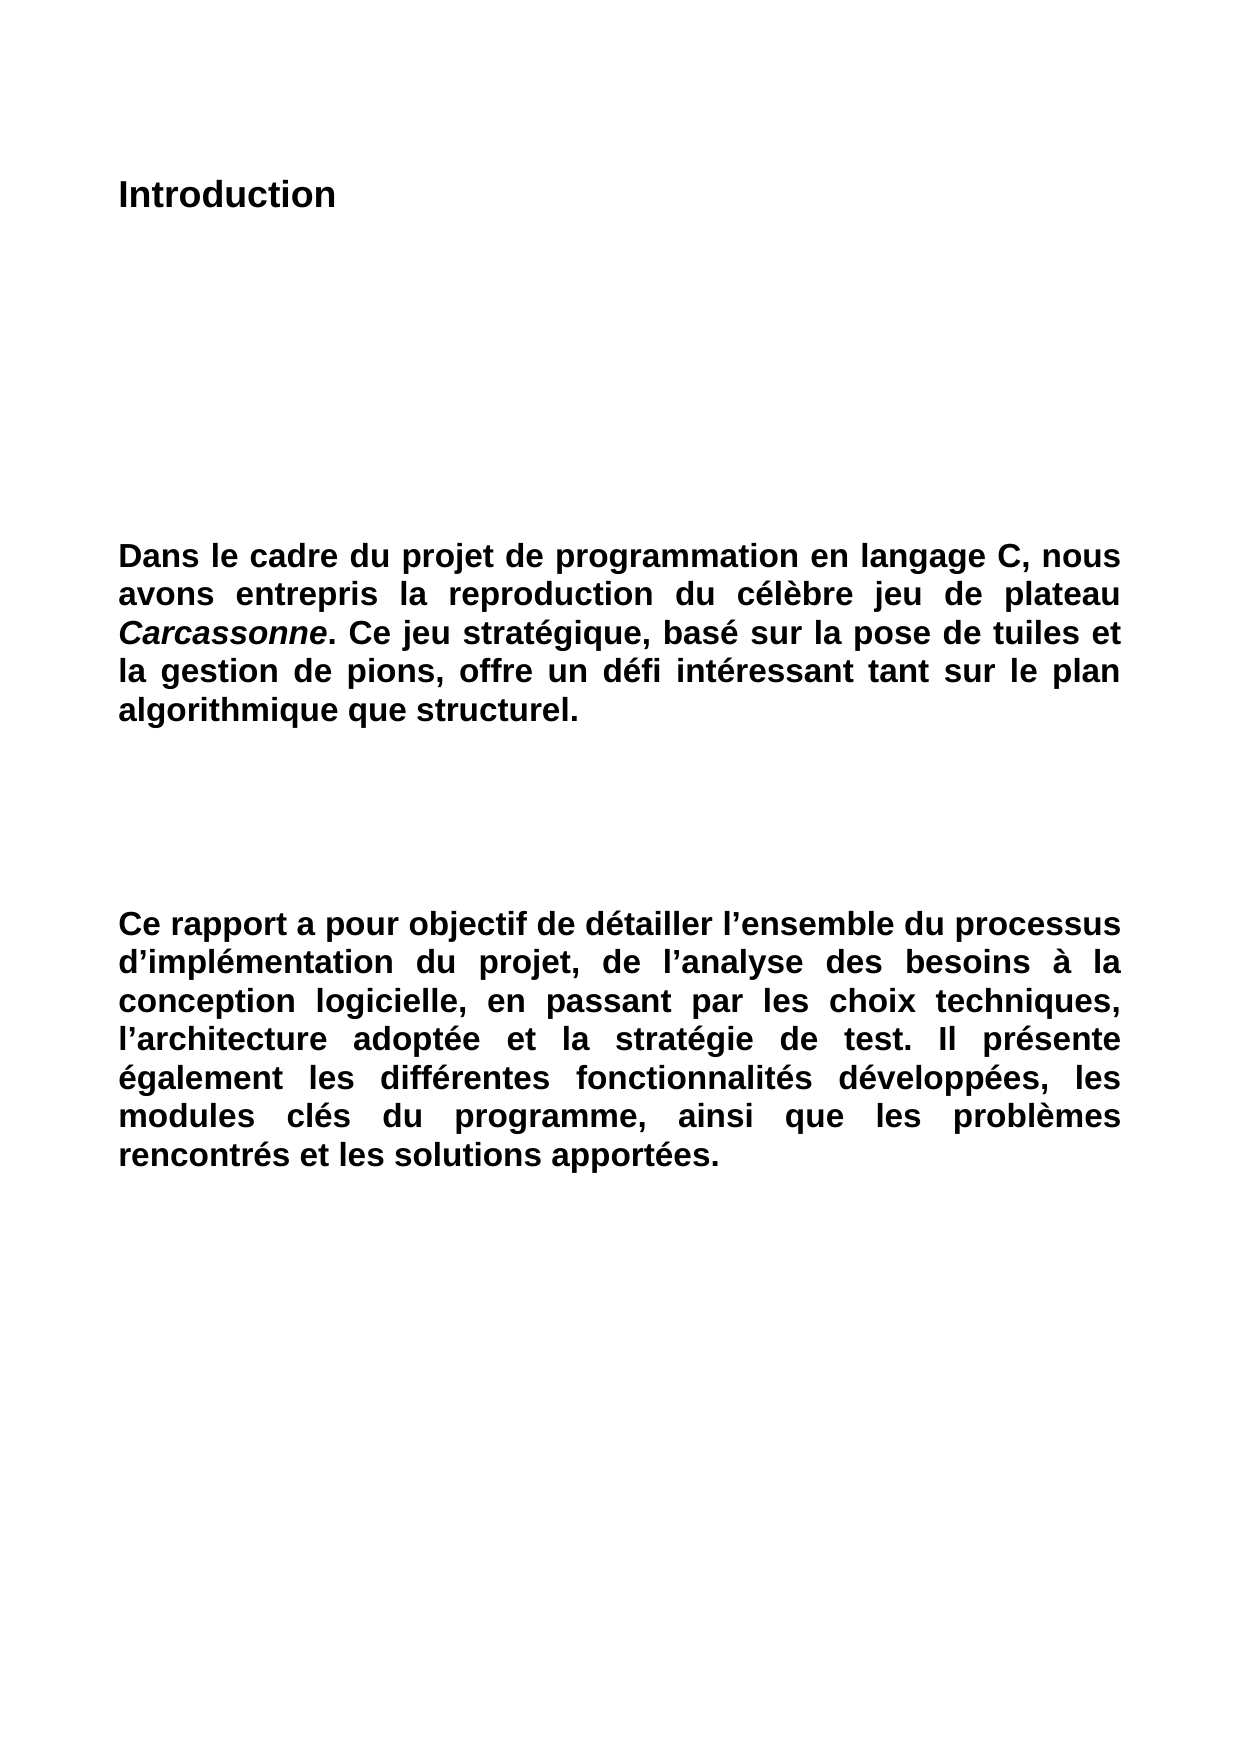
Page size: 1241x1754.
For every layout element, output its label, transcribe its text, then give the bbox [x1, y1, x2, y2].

subtitle Dans le cadre du projet de programmation en langage C, nous avons entrepris la reproduction du célèbre jeu de plateau Carcassonne. Ce jeu stratégique, basé sur la pose de tuiles et la gestion de pions, offre un défi intéressant tant sur le plan algorithmique que structurel. [118, 536, 1122, 728]
subtitle Introduction [118, 172, 1122, 215]
subtitle Ce rapport a pour objectif de détailler l’ensemble du processus d’implémentation du projet, de l’analyse des besoins à la conception logicielle, en passant par les choix techniques, l’architecture adoptée et la stratégie de test. Il présente également les différentes fonctionnalités développées, les modules clés du programme, ainsi que les problèmes rencontrés et les solutions apportées. [118, 904, 1122, 1173]
